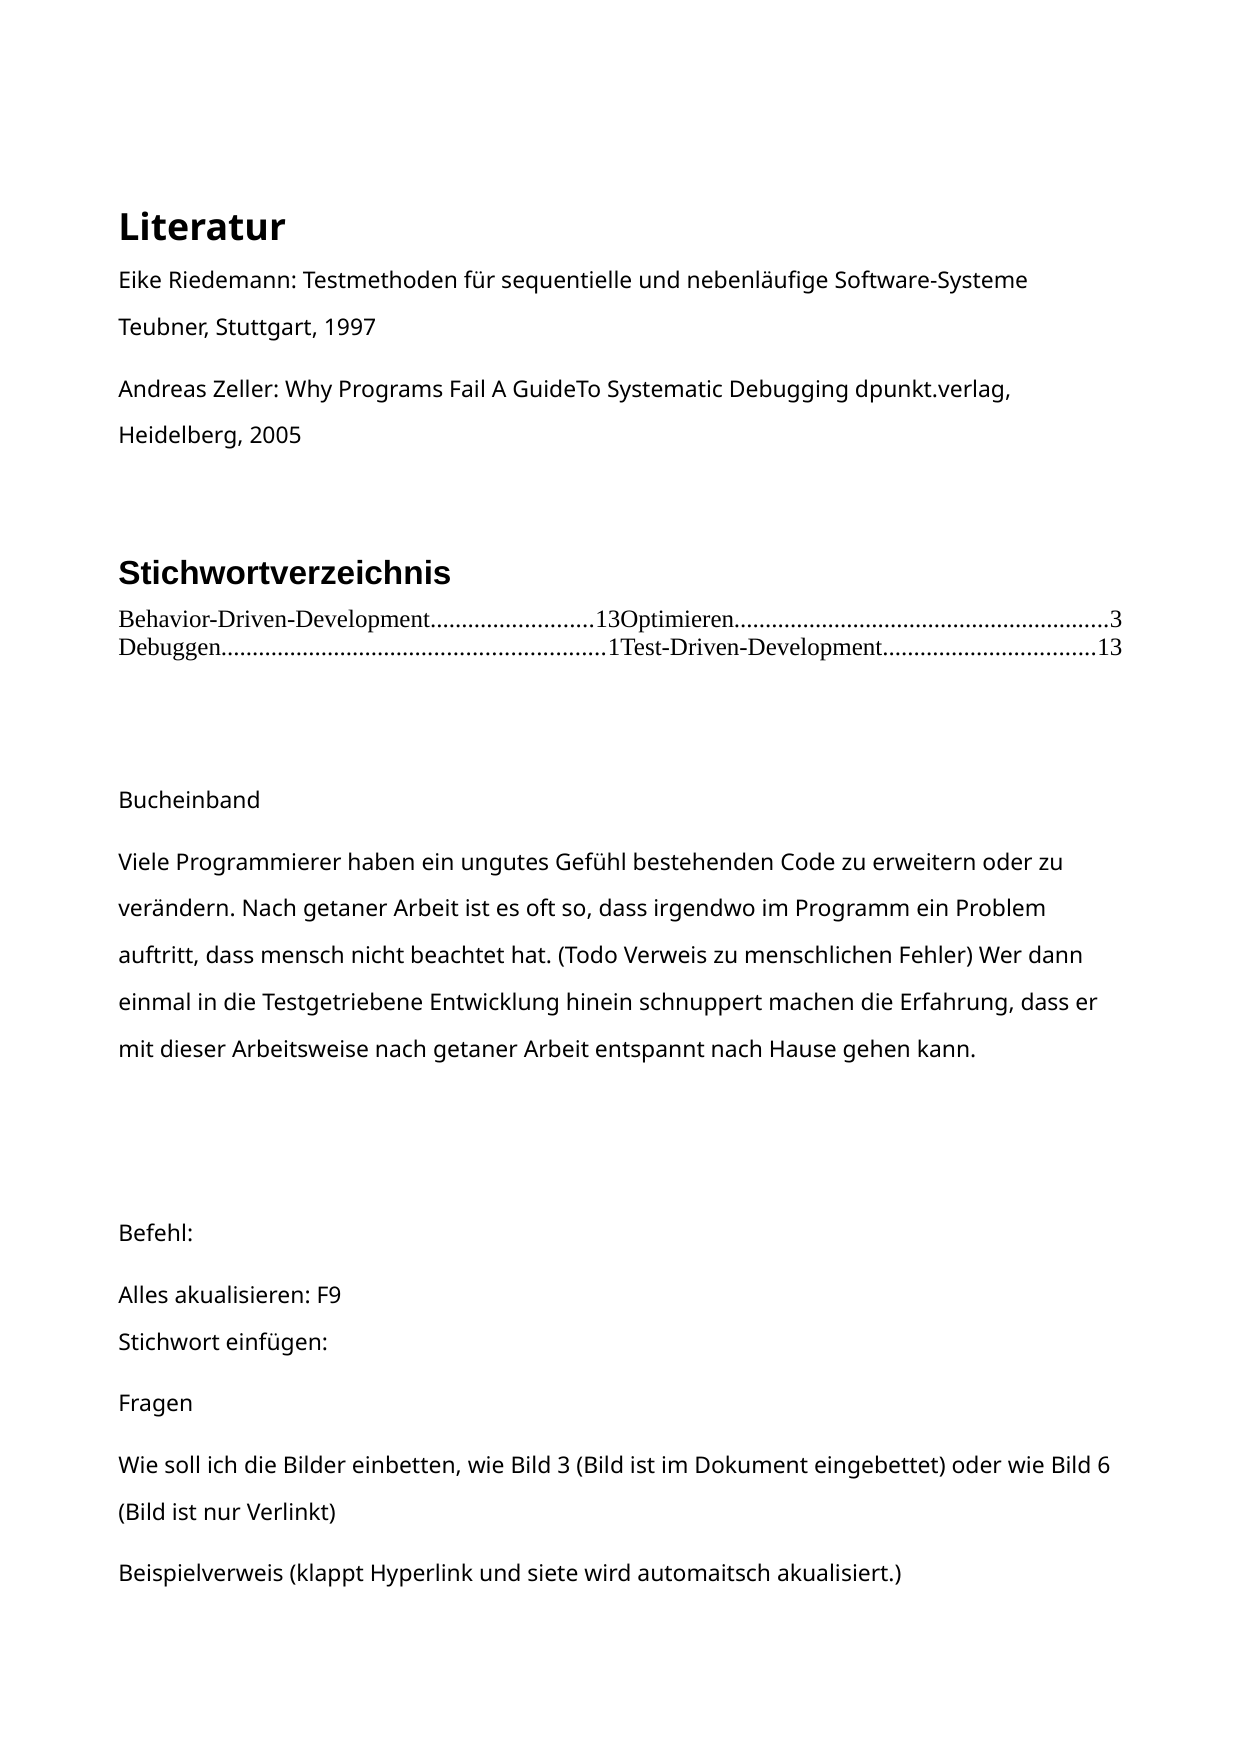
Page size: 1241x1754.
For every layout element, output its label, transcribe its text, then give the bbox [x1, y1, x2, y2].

subtitle Stichwortverzeichnis [118, 553, 1122, 591]
text Optimieren 3 [620, 604, 1122, 632]
text Beispielverweis (klappt Hyperlink und siete wird automaitsch akualisiert.) [118, 1557, 1122, 1588]
text Test-Driven-Development 13 [620, 632, 1122, 661]
text Alles akualisieren: F9 Stichwort einfügen: [118, 1279, 1122, 1357]
text Debuggen 1 [118, 632, 620, 661]
text Wie soll ich die Bilder einbetten, wie Bild 3 (Bild ist im Dokument eingebettet) oder wie Bild 6 (Bild ist nur Verlinkt) [118, 1449, 1122, 1527]
text Behavior-Driven-Development 13 [118, 604, 620, 632]
text Bucheinband [118, 784, 1122, 815]
text Viele Programmierer haben ein ungutes Gefühl bestehenden Code zu erweitern oder zu verändern. Nach getaner Arbeit ist es oft so, dass irgendwo im Programm ein Problem auftritt, dass mensch nicht beachtet hat. (Todo Verweis zu menschlichen Fehler) Wer dann einmal in die Testgetriebene Entwicklung hinein schnuppert machen die Erfahrung, dass er mit dieser Arbeitsweise nach getaner Arbeit entspannt nach Hause gehen kann. [118, 846, 1122, 1064]
text Befehl: [118, 1217, 1122, 1249]
text Eike Riedemann: Testmethoden für sequentielle und nebenläufige Software-Systeme Teubner, Stuttgart, 1997 [118, 264, 1122, 342]
text Andreas Zeller: Why Programs Fail A GuideTo Systematic Debugging dpunkt.verlag, Heidelberg, 2005 [118, 372, 1122, 451]
text Fragen [118, 1387, 1122, 1418]
subtitle Literatur [118, 201, 1122, 252]
